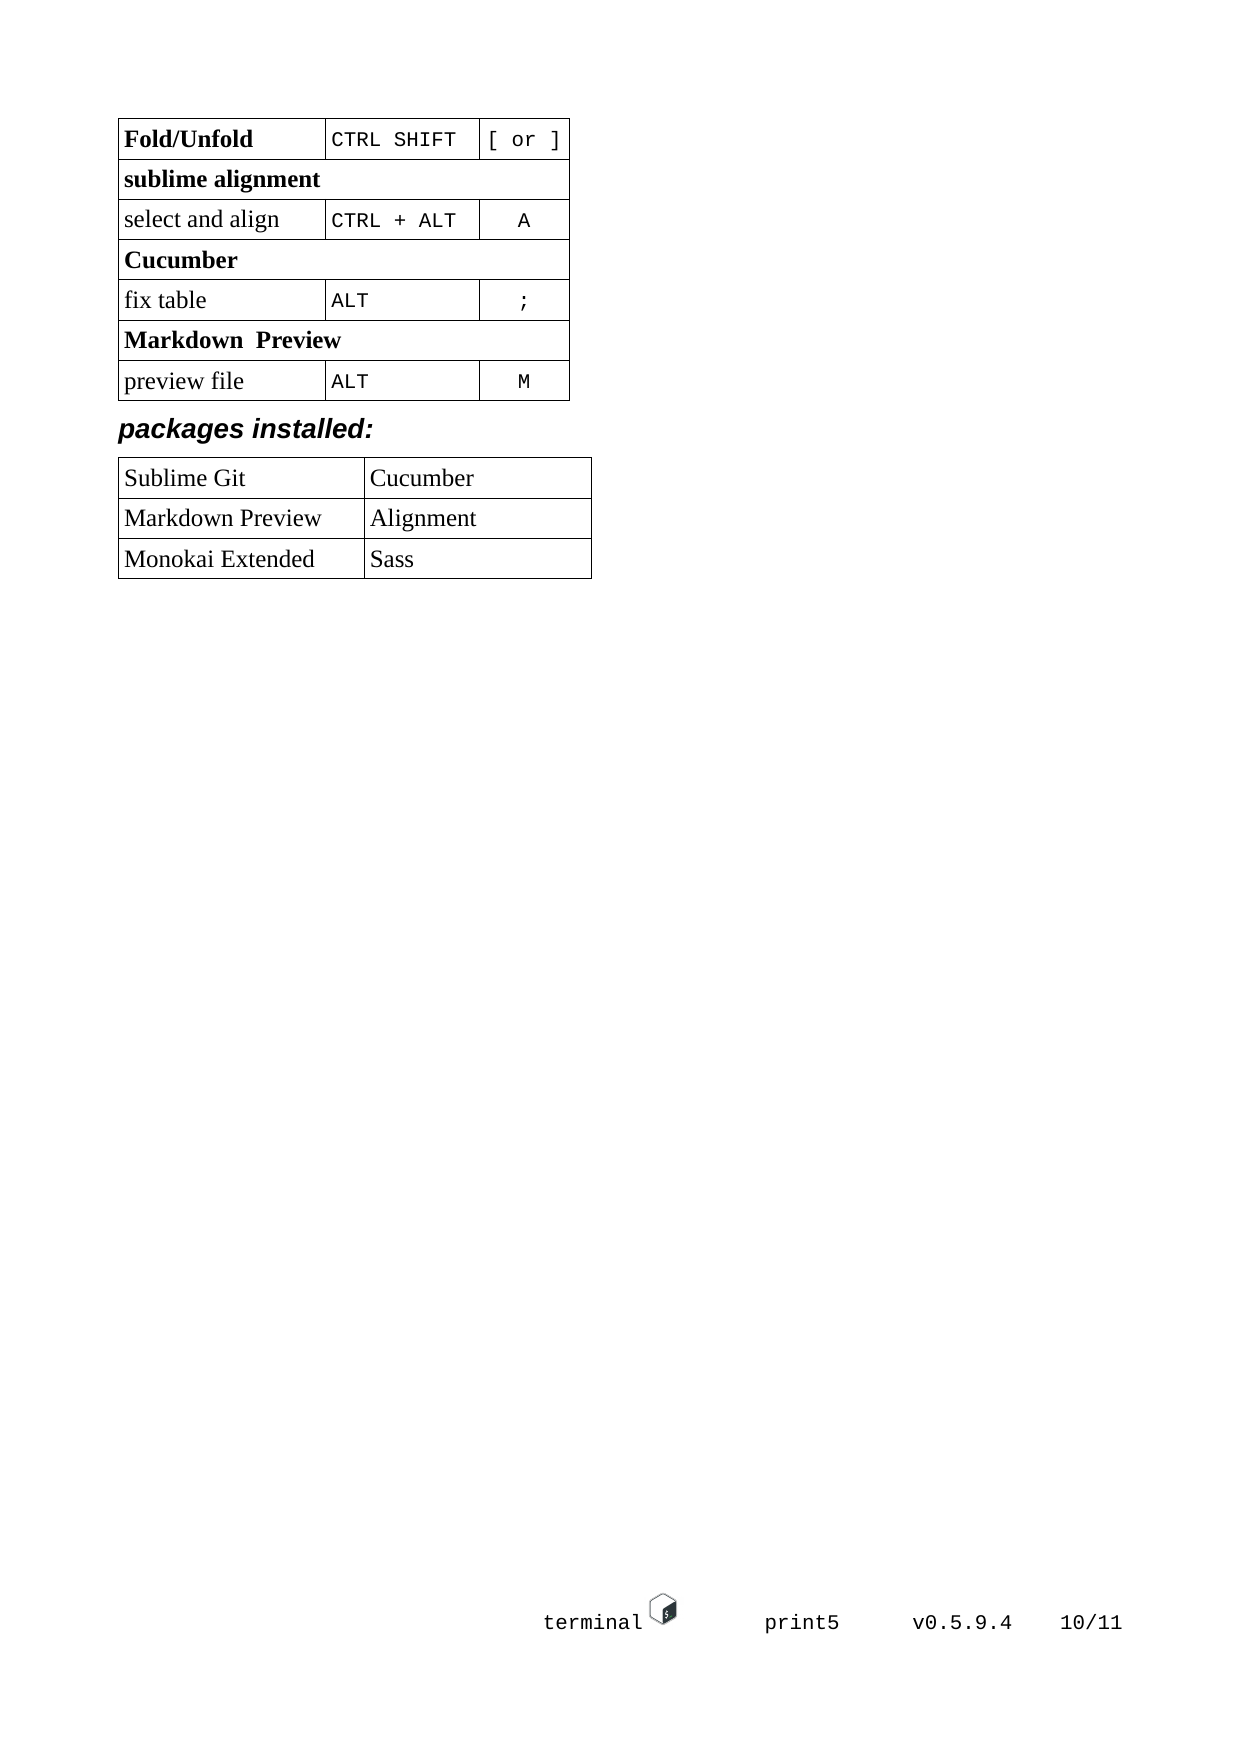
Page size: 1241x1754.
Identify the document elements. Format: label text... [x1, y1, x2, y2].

table_cell ALT [326, 280, 479, 320]
table_cell M [480, 361, 569, 400]
table_cell [ or ] [480, 119, 569, 158]
subtitle packages installed: [118, 413, 591, 445]
table_cell Cucumber [119, 240, 569, 279]
table_cell ALT [326, 361, 479, 400]
table_cell sublime alignment [119, 160, 569, 199]
table_cell Fold/Unfold [119, 119, 325, 158]
table_cell select and align [119, 200, 325, 239]
table_cell A [480, 200, 569, 239]
table_cell fix table [119, 280, 325, 320]
table_cell CTRL SHIFT [326, 119, 479, 158]
table_cell Monokai Extended [119, 539, 364, 578]
table_cell CTRL + ALT [326, 200, 479, 239]
table_cell Markdown Preview [119, 321, 569, 360]
table_header Sublime Git [119, 458, 364, 498]
table_cell preview file [119, 361, 325, 400]
table_cell ; [480, 280, 569, 320]
table_cell Alignment [365, 499, 591, 538]
table_cell Markdown Preview [119, 499, 364, 538]
table_cell Sass [365, 539, 591, 578]
picture [642, 1588, 684, 1630]
table_header Cucumber [365, 458, 591, 498]
